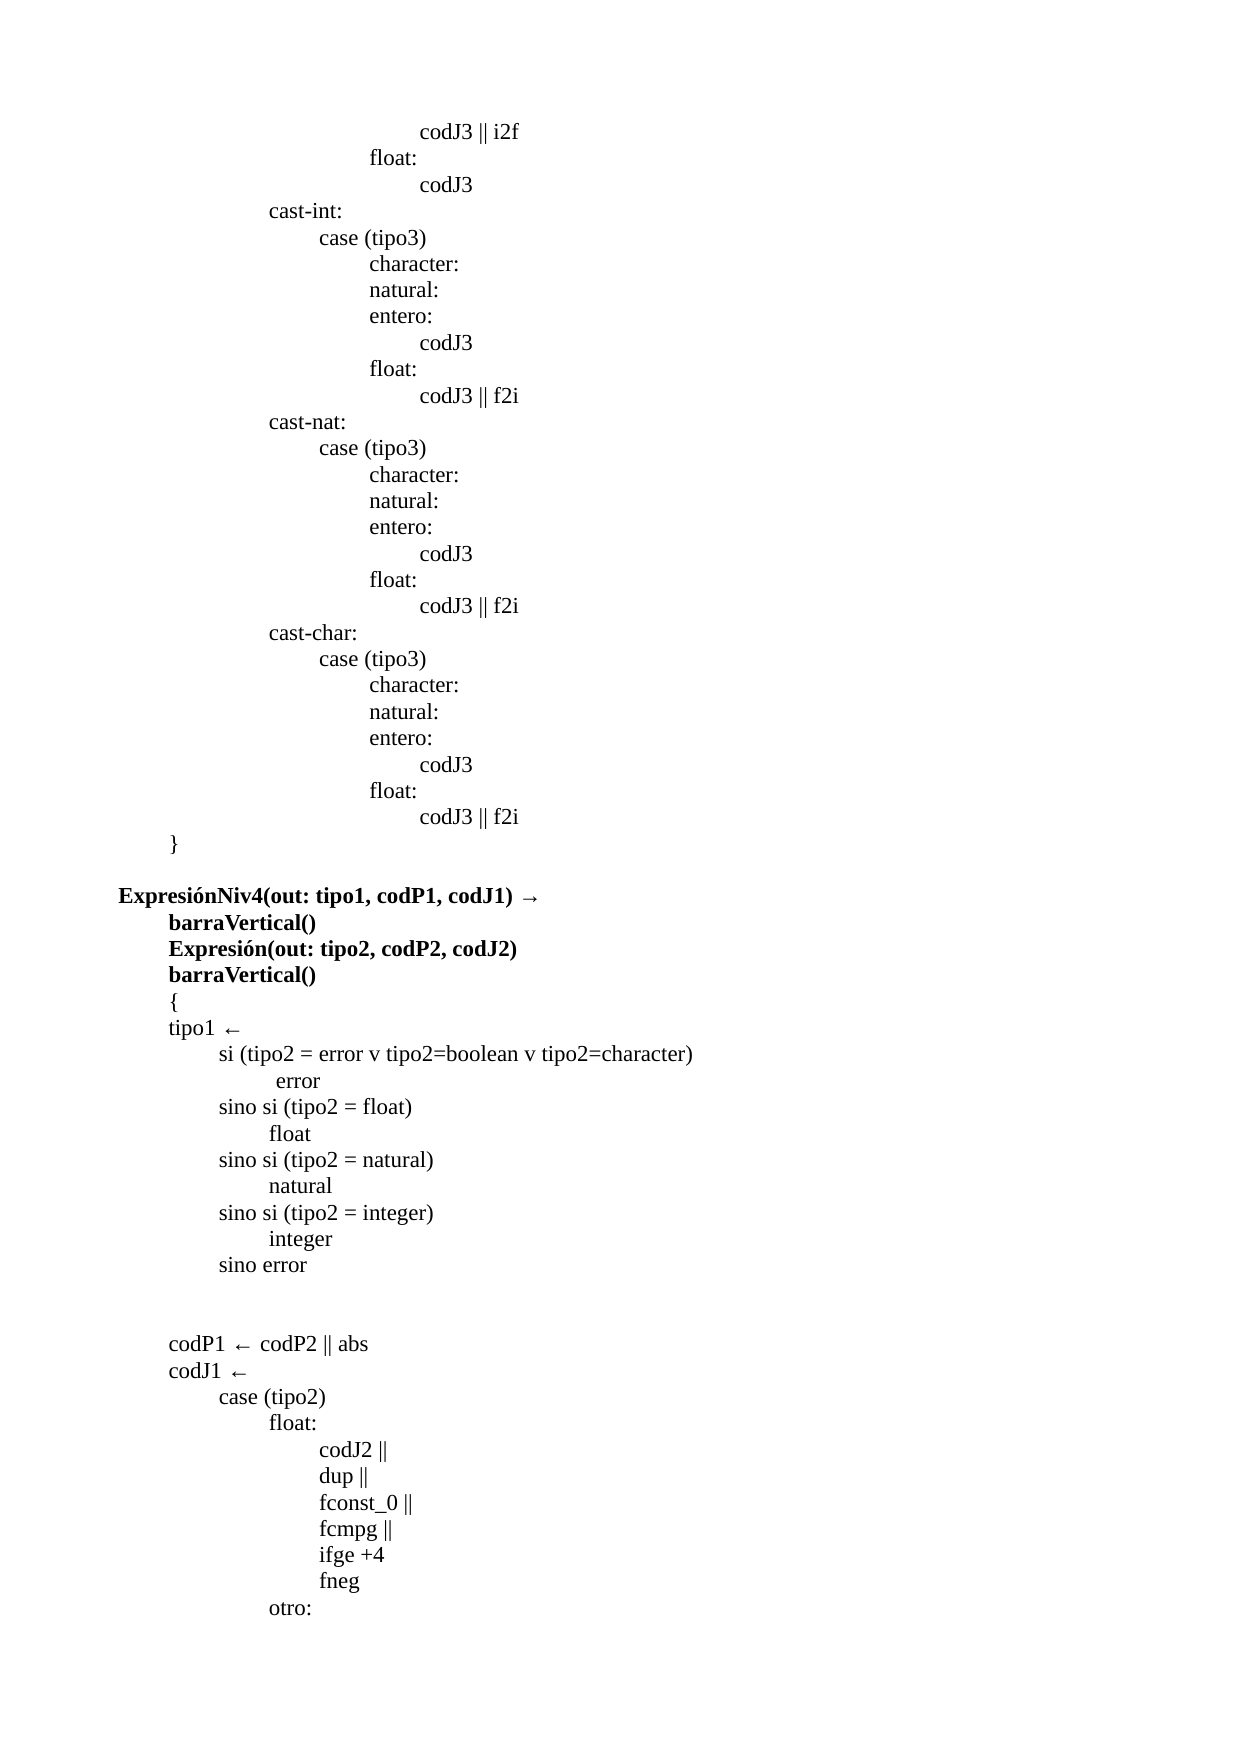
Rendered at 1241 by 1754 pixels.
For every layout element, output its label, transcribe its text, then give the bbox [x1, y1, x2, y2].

text codJ1 ← [118, 1357, 1122, 1383]
text case (tipo3) [118, 434, 1122, 461]
text si (tipo2 = error v tipo2=boolean v tipo2=character) [118, 1041, 1122, 1067]
text cast-nat: [118, 408, 1122, 434]
text natural: [118, 487, 1122, 513]
text cast-int: [118, 197, 1122, 223]
text codJ3 || f2i [118, 803, 1122, 830]
text { [118, 988, 1122, 1014]
text sino si (tipo2 = float) [118, 1093, 1122, 1119]
text character: [118, 672, 1122, 698]
text codJ3 || i2f [118, 118, 1122, 144]
text sino si (tipo2 = natural) [118, 1146, 1122, 1172]
text character: [118, 250, 1122, 276]
text codJ3 || f2i [118, 382, 1122, 408]
text entero: [118, 303, 1122, 329]
text codJ3 [118, 171, 1122, 197]
text float: [118, 355, 1122, 382]
text integer [118, 1225, 1122, 1251]
text codJ3 || f2i [118, 592, 1122, 619]
text codJ3 [118, 329, 1122, 355]
text fneg [118, 1568, 1122, 1594]
text float: [118, 144, 1122, 171]
text codJ3 [118, 540, 1122, 566]
text entero: [118, 513, 1122, 540]
text ifge +4 [118, 1541, 1122, 1568]
text float: [118, 1409, 1122, 1436]
text natural: [118, 698, 1122, 724]
text fconst_0 || [118, 1488, 1122, 1515]
text case (tipo2) [118, 1383, 1122, 1409]
text sino si (tipo2 = integer) [118, 1199, 1122, 1225]
text codJ2 || [118, 1436, 1122, 1462]
text sino error [118, 1251, 1122, 1278]
text barraVertical() [118, 909, 1122, 935]
text error [118, 1067, 1122, 1093]
text entero: [118, 724, 1122, 751]
text barraVertical() [118, 961, 1122, 988]
text fcmpg || [118, 1515, 1122, 1541]
text dup || [118, 1462, 1122, 1488]
text tipo1 ← [118, 1014, 1122, 1041]
text natural [118, 1172, 1122, 1199]
text float: [118, 777, 1122, 803]
text case (tipo3) [118, 645, 1122, 672]
text codP1 ← codP2 || abs [118, 1330, 1122, 1357]
text float [118, 1119, 1122, 1146]
text codJ3 [118, 751, 1122, 777]
text Expresión(out: tipo2, codP2, codJ2) [118, 935, 1122, 961]
text ExpresiónNiv4(out: tipo1, codP1, codJ1) → [118, 882, 1122, 909]
text case (tipo3) [118, 223, 1122, 250]
text float: [118, 566, 1122, 592]
text character: [118, 461, 1122, 487]
text cast-char: [118, 619, 1122, 645]
text } [118, 830, 1122, 856]
text natural: [118, 276, 1122, 303]
text otro: [118, 1594, 1122, 1620]
